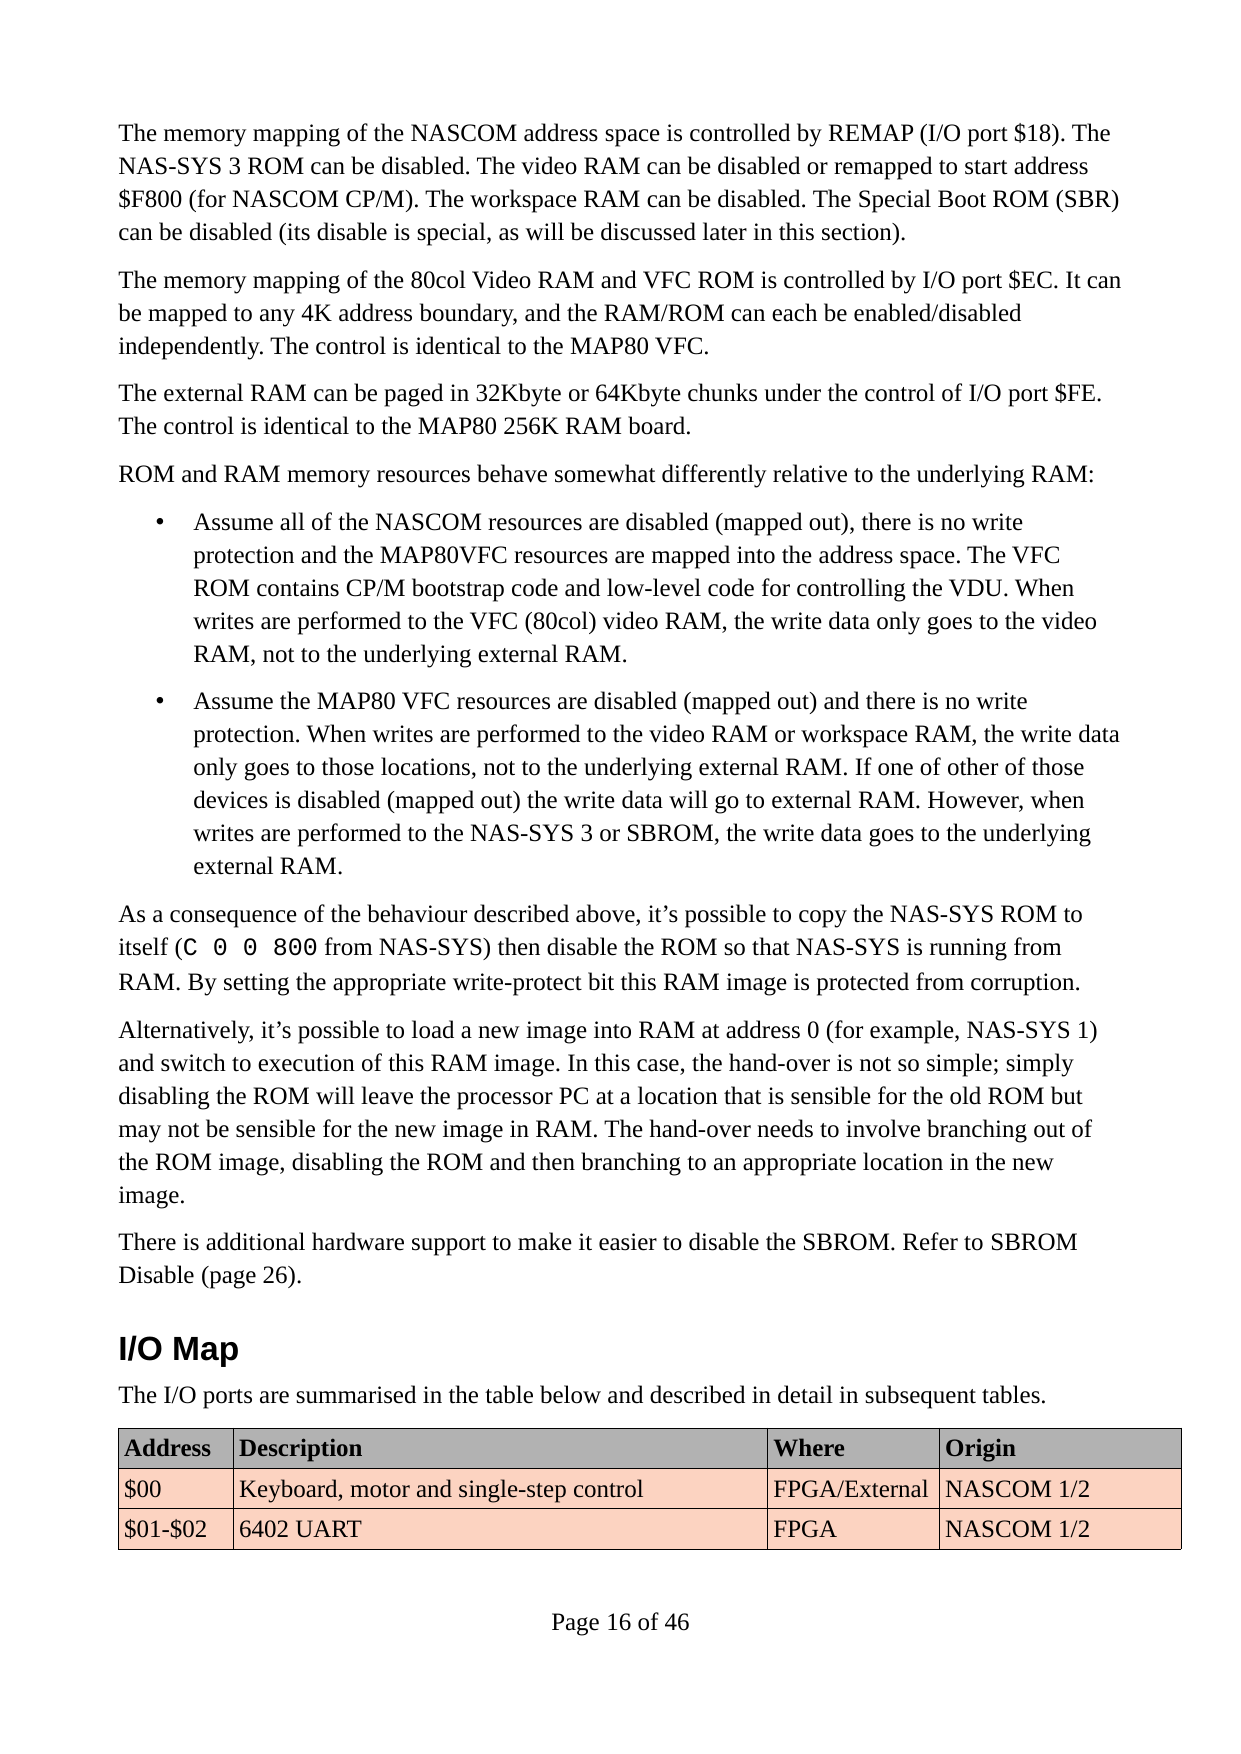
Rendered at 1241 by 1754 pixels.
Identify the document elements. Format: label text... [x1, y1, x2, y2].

table_cell 6402 UART [234, 1509, 767, 1549]
text There is additional hardware support to make it easier to disable the SBROM. Refer to SBROM Disable (page 26). [118, 1227, 1122, 1289]
text The external RAM can be paged in 32Kbyte or 64Kbyte chunks under the control of I/O port $FE. The control is identical to the MAP80 256K RAM board. [118, 378, 1122, 440]
table_header Address [119, 1429, 233, 1468]
table_cell Keyboard, motor and single-step control [234, 1469, 767, 1508]
table_header Description [234, 1429, 767, 1468]
text Alternatively, it’s possible to load a new image into RAM at address 0 (for example, NAS-SYS 1) and switch to execution of this RAM image. In this case, the hand-over is not so simple; simply disabling the ROM will leave the processor PC at a location that is sensible for the old ROM but may not be sensible for the new image in RAM. The hand-over needs to involve branching out of the ROM image, disabling the ROM and then branching to an appropriate location in the new image. [118, 1015, 1122, 1209]
text The I/O ports are summarised in the table below and described in detail in subsequent tables. [118, 1380, 1122, 1409]
table_header Where [768, 1429, 939, 1468]
list Assume the MAP80 VFC resources are disabled (mapped out) and there is no write protection. When writes are performed to the video RAM or workspace RAM, the write data only goes to those locations, not to the underlying external RAM. If one of other of those devices is disabled (mapped out) the write data will go to external RAM. However, when writes are performed to the NAS-SYS 3 or SBROM, the write data goes to the underlying external RAM. [156, 686, 1122, 880]
text As a consequence of the behaviour described above, it’s possible to copy the NAS-SYS ROM to itself (C 0 0 800 from NAS-SYS) then disable the ROM so that NAS-SYS is running from RAM. By setting the appropriate write-protect bit this RAM image is protected from corruption. [118, 899, 1122, 996]
table_cell FPGA [768, 1509, 939, 1549]
text ROM and RAM memory resources behave somewhat differently relative to the underlying RAM: [118, 459, 1122, 488]
table_cell $00 [119, 1469, 233, 1508]
table_cell NASCOM 1/2 [940, 1509, 1181, 1549]
text The memory mapping of the NASCOM address space is controlled by REMAP (I/O port $18). The NAS-SYS 3 ROM can be disabled. The video RAM can be disabled or remapped to start address $F800 (for NASCOM CP/M). The workspace RAM can be disabled. The Special Boot ROM (SBR) can be disabled (its disable is special, as will be discussed later in this section). [118, 118, 1122, 246]
text The memory mapping of the 80col Video RAM and VFC ROM is controlled by I/O port $EC. It can be mapped to any 4K address boundary, and the RAM/ROM can each be enabled/disabled independently. The control is identical to the MAP80 VFC. [118, 265, 1122, 359]
list Assume all of the NASCOM resources are disabled (mapped out), there is no write protection and the MAP80VFC resources are mapped into the address space. The VFC ROM contains CP/M bootstrap code and low-level code for controlling the VDU. When writes are performed to the VFC (80col) video RAM, the write data only goes to the video RAM, not to the underlying external RAM. [156, 507, 1122, 667]
table_cell NASCOM 1/2 [940, 1469, 1181, 1508]
table_cell FPGA/External [768, 1469, 939, 1508]
subtitle I/O Map [118, 1329, 1122, 1368]
table_cell $01-$02 [119, 1509, 233, 1549]
table_header Origin [940, 1429, 1181, 1468]
